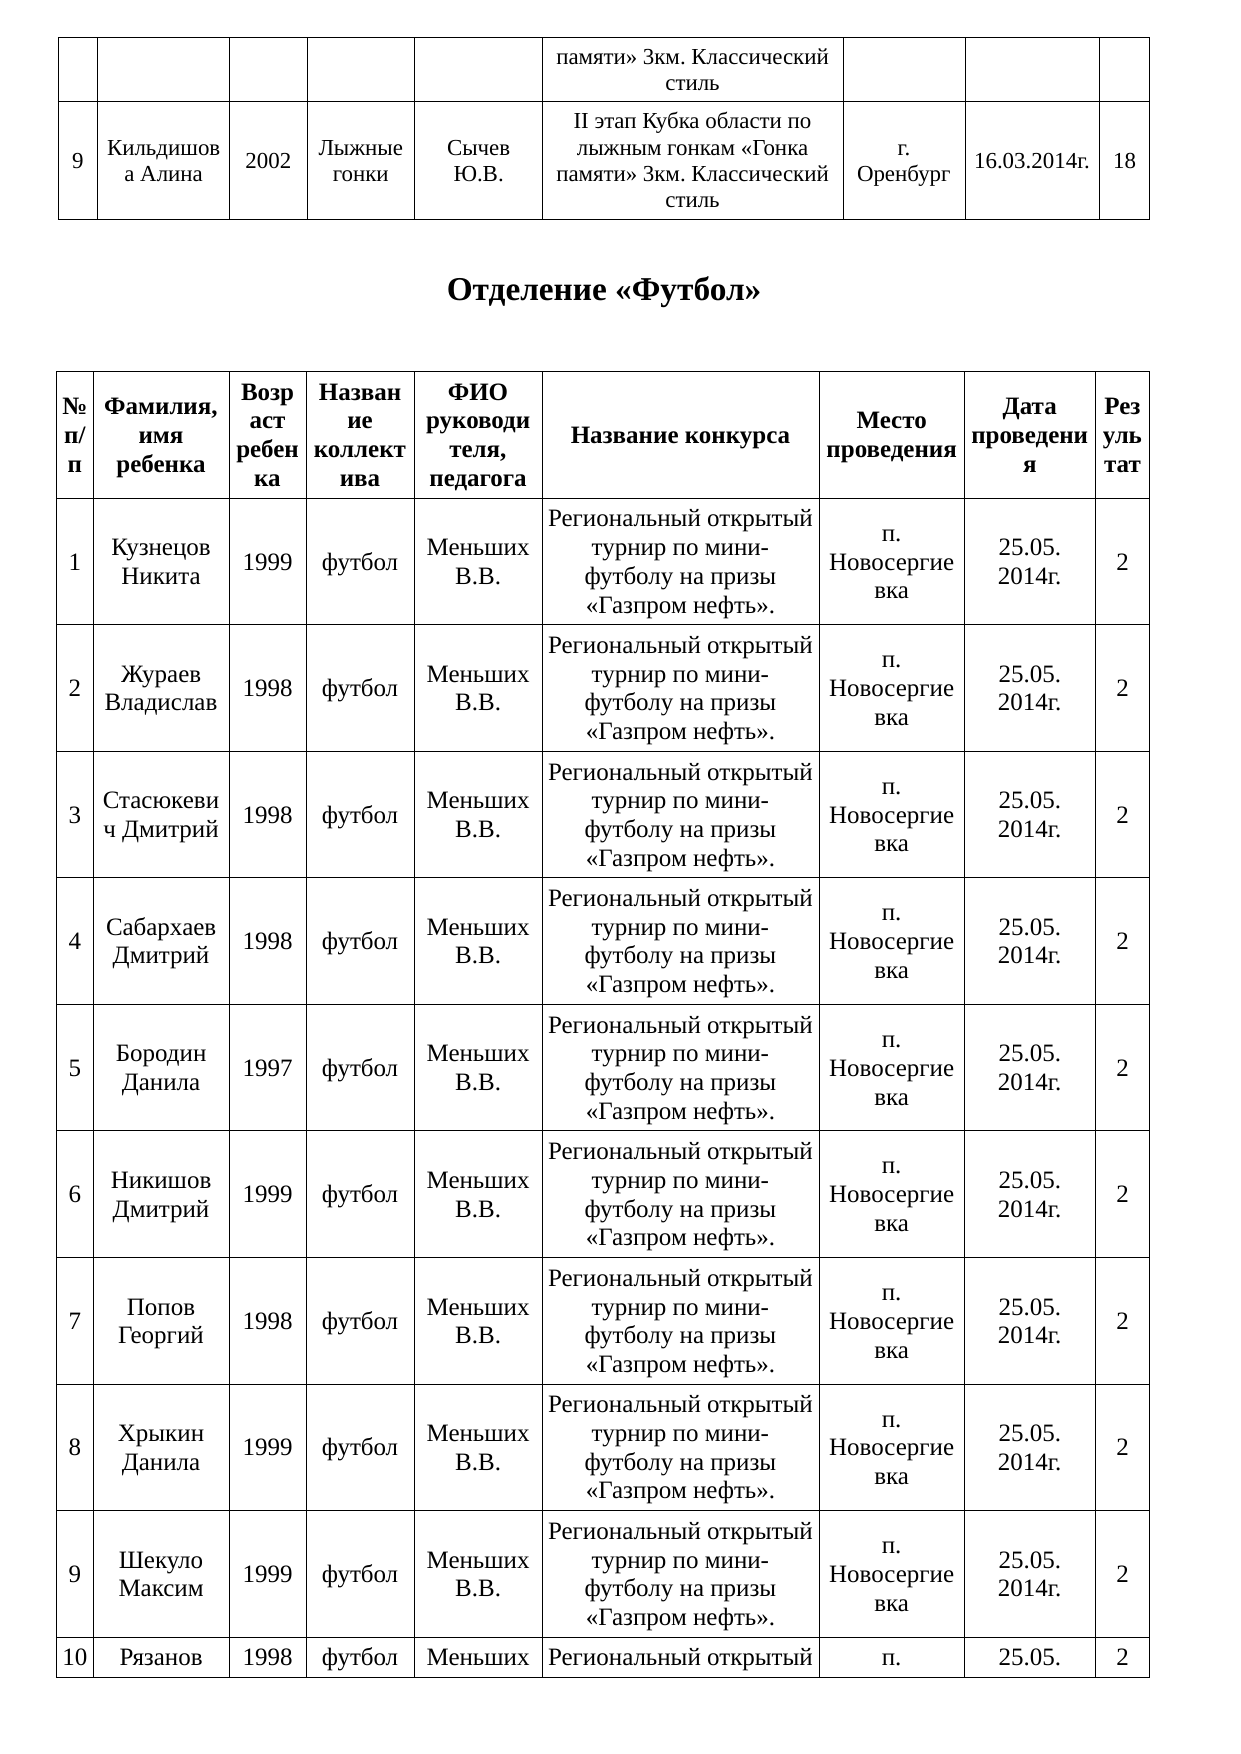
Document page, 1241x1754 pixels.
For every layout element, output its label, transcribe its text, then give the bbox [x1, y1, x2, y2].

table_cell 25.05. 2014г. [965, 878, 1095, 1004]
table_cell [59, 38, 97, 101]
table_cell 1998 [230, 625, 306, 751]
table_cell футбол [307, 1131, 414, 1257]
table_cell [844, 38, 965, 101]
table_cell 3 [57, 752, 93, 877]
table_cell 1998 [230, 1638, 306, 1677]
table_cell 25.05. [965, 1638, 1095, 1677]
table_cell Бородин Данила [94, 1005, 229, 1130]
table_cell Сабархаев Дмитрий [94, 878, 229, 1004]
table_cell футбол [307, 1511, 414, 1637]
table_cell 18 [1100, 102, 1149, 218]
table_cell Региональный открытый турнир по мини-футболу на призы «Газпром нефть». [543, 752, 819, 877]
table_cell 2 [1096, 752, 1149, 877]
table_cell 25.05. 2014г. [965, 625, 1095, 751]
table_cell 1 [57, 499, 93, 624]
table_cell 1999 [230, 1131, 306, 1257]
table_header Место проведения [820, 372, 964, 498]
table_cell 2 [1096, 499, 1149, 624]
table_cell 25.05. 2014г. [965, 499, 1095, 624]
table_cell Региональный открытый турнир по мини-футболу на призы «Газпром нефть». [543, 499, 819, 624]
table_cell Региональный открытый турнир по мини-футболу на призы «Газпром нефть». [543, 1511, 819, 1637]
table_cell 2 [1096, 1385, 1149, 1510]
table_cell Попов Георгий [94, 1258, 229, 1383]
table_cell 2 [1096, 1258, 1149, 1383]
text Отделение «Футбол» [56, 269, 1152, 308]
table_cell 10 [57, 1638, 93, 1677]
table_cell п. Новосергиевка [820, 1385, 964, 1510]
table_cell Меньших В.В. [415, 1131, 542, 1257]
table_cell 1999 [230, 1511, 306, 1637]
table_cell 9 [59, 102, 97, 218]
table_cell 2 [1096, 1511, 1149, 1637]
table_header Название конкурса [543, 372, 819, 498]
table_cell Жураев Владислав [94, 625, 229, 751]
table_cell Меньших В.В. [415, 499, 542, 624]
table_cell 1999 [230, 499, 306, 624]
table_header № п/п [57, 372, 93, 498]
table_cell 6 [57, 1131, 93, 1257]
table_cell п. Новосергиевка [820, 1131, 964, 1257]
table_cell 16.03.2014г. [966, 102, 1099, 218]
table_cell Региональный открытый турнир по мини-футболу на призы «Газпром нефть». [543, 1385, 819, 1510]
table_cell Рязанов [94, 1638, 229, 1677]
table_cell 2 [1096, 1638, 1149, 1677]
table_cell Меньших В.В. [415, 878, 542, 1004]
table_header Дата проведения [965, 372, 1095, 498]
table_cell 9 [57, 1511, 93, 1637]
table_cell 25.05. 2014г. [965, 1131, 1095, 1257]
table_cell Шекуло Максим [94, 1511, 229, 1637]
table_cell [230, 38, 307, 101]
table_cell [1100, 38, 1149, 101]
table_cell футбол [307, 878, 414, 1004]
table_cell п. Новосергиевка [820, 499, 964, 624]
table_cell Лыжные гонки [308, 102, 414, 218]
table_cell Региональный открытый турнир по мини-футболу на призы «Газпром нефть». [543, 625, 819, 751]
table_cell 25.05. 2014г. [965, 1258, 1095, 1383]
table_header Фамилия, имя ребенка [94, 372, 229, 498]
table_cell 2 [1096, 625, 1149, 751]
table_cell 1998 [230, 1258, 306, 1383]
table_cell 25.05. 2014г. [965, 1511, 1095, 1637]
table_cell г. Оренбург [844, 102, 965, 218]
table_cell Меньших В.В. [415, 625, 542, 751]
table_cell футбол [307, 499, 414, 624]
table_cell Региональный открытый турнир по мини-футболу на призы «Газпром нефть». [543, 878, 819, 1004]
table_cell Меньших [415, 1638, 542, 1677]
table_cell футбол [307, 1258, 414, 1383]
table_header Результат [1096, 372, 1149, 498]
table_cell Сычев Ю.В. [415, 102, 542, 218]
table_header Возраст ребенка [230, 372, 306, 498]
table_cell [308, 38, 414, 101]
table_cell Меньших В.В. [415, 1385, 542, 1510]
table_cell Меньших В.В. [415, 1258, 542, 1383]
table_cell 8 [57, 1385, 93, 1510]
table_cell п. Новосергиевка [820, 1258, 964, 1383]
table_cell Меньших В.В. [415, 1005, 542, 1130]
table_cell п. Новосергиевка [820, 1005, 964, 1130]
table_cell футбол [307, 625, 414, 751]
table_cell Стасюкевич Дмитрий [94, 752, 229, 877]
table_cell 5 [57, 1005, 93, 1130]
table_header ФИО руководителя, педагога [415, 372, 542, 498]
table_cell II этап Кубка области по лыжным гонкам «Гонка памяти» 3км. Классический стиль [543, 102, 843, 218]
table_cell [415, 38, 542, 101]
table_cell п. Новосергиевка [820, 1511, 964, 1637]
table_cell футбол [307, 1385, 414, 1510]
table_cell 1999 [230, 1385, 306, 1510]
table_cell 25.05. 2014г. [965, 1005, 1095, 1130]
table_cell п. [820, 1638, 964, 1677]
table_cell 4 [57, 878, 93, 1004]
table_cell памяти» 3км. Классический стиль [543, 38, 843, 101]
table_cell 2002 [230, 102, 307, 218]
table_cell п. Новосергиевка [820, 625, 964, 751]
table_cell 25.05. 2014г. [965, 1385, 1095, 1510]
table_cell 2 [1096, 1131, 1149, 1257]
table_cell [98, 38, 229, 101]
table_cell 25.05. 2014г. [965, 752, 1095, 877]
table_cell Меньших В.В. [415, 752, 542, 877]
table_cell Региональный открытый [543, 1638, 819, 1677]
table_cell футбол [307, 1005, 414, 1130]
table_cell п. Новосергиевка [820, 752, 964, 877]
table_cell 1997 [230, 1005, 306, 1130]
table_cell [966, 38, 1099, 101]
table_cell 2 [1096, 878, 1149, 1004]
table_cell 2 [57, 625, 93, 751]
table_cell 7 [57, 1258, 93, 1383]
table_cell Меньших В.В. [415, 1511, 542, 1637]
table_cell Кузнецов Никита [94, 499, 229, 624]
table_cell Никишов Дмитрий [94, 1131, 229, 1257]
table_cell футбол [307, 1638, 414, 1677]
table_cell 1998 [230, 878, 306, 1004]
table_cell п. Новосергиевка [820, 878, 964, 1004]
table_cell Хрыкин Данила [94, 1385, 229, 1510]
table_cell 2 [1096, 1005, 1149, 1130]
table_cell Региональный открытый турнир по мини-футболу на призы «Газпром нефть». [543, 1258, 819, 1383]
table_cell 1998 [230, 752, 306, 877]
table_cell футбол [307, 752, 414, 877]
table_header Название коллектива [307, 372, 414, 498]
table_cell Региональный открытый турнир по мини-футболу на призы «Газпром нефть». [543, 1131, 819, 1257]
table_cell Кильдишова Алина [98, 102, 229, 218]
table_cell Региональный открытый турнир по мини-футболу на призы «Газпром нефть». [543, 1005, 819, 1130]
